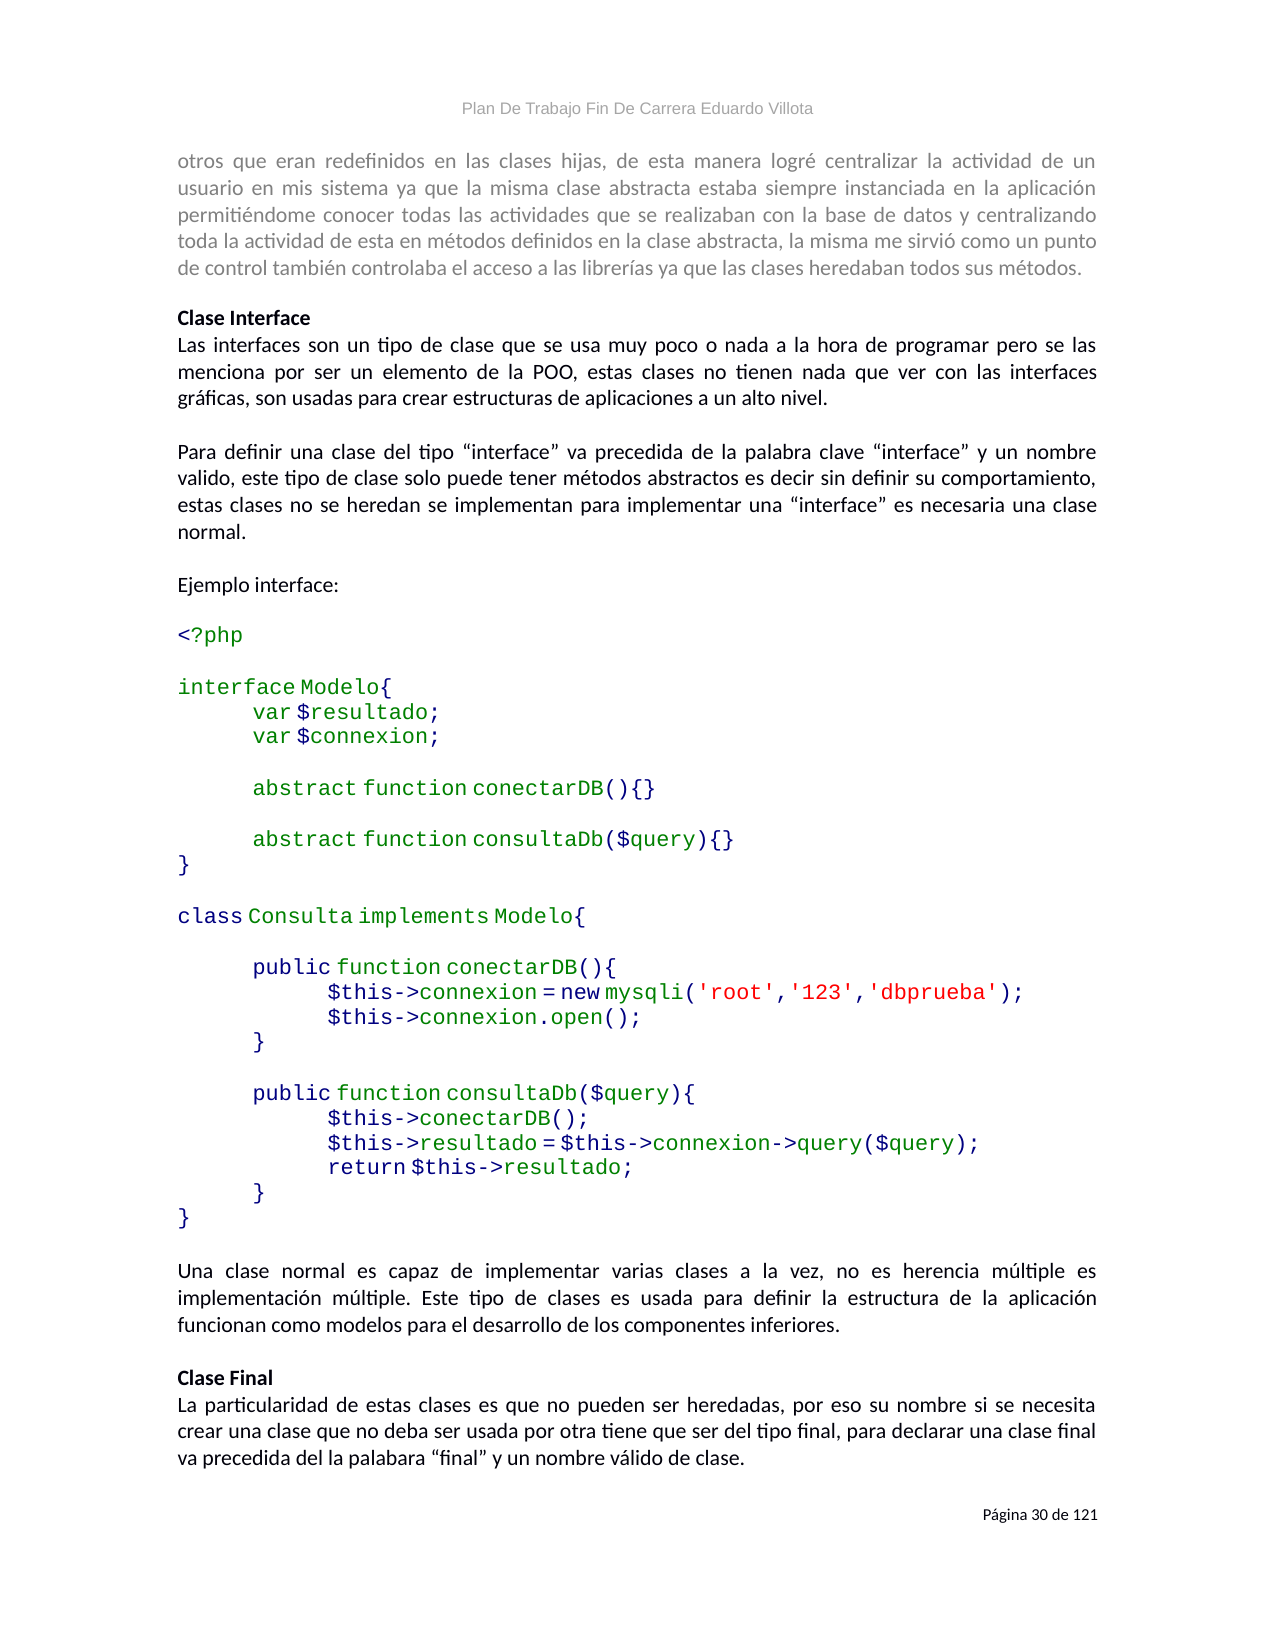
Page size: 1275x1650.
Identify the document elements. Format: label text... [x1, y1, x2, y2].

text La particularidad de estas clases es que no pueden ser heredadas, por eso su nombre si se necesita crear una clase que no deba ser usada por otra tiene que ser del tipo final, para declarar una clase final va precedida del la palabara “final” y un nombre válido de clase. [177, 1391, 1098, 1471]
text public function conectarDB(){ [177, 956, 1098, 981]
text Ejemplo interface: [177, 571, 1098, 598]
text public function consultaDb($query){ [177, 1082, 1098, 1107]
text return $this->resultado; [177, 1156, 1098, 1181]
text Clase Interface [177, 304, 1098, 331]
text class Consulta implements Modelo{ [177, 905, 1098, 929]
text } [177, 1031, 1098, 1055]
text <?php [177, 624, 1098, 649]
text $this->resultado = $this->connexion->query($query); [177, 1132, 1098, 1156]
text var $connexion; [177, 726, 1098, 750]
text abstract function conectarDB(){} [177, 777, 1098, 802]
text $this->connexion.open(); [177, 1006, 1098, 1031]
text } [177, 853, 1098, 878]
text Una clase normal es capaz de implementar varias clases a la vez, no es herencia múltiple es implementación múltiple. Este tipo de clases es usada para definir la estructura de la aplicación funcionan como modelos para el desarrollo de los componentes inferiores. [177, 1257, 1098, 1337]
text } [177, 1181, 1098, 1206]
text } [177, 1206, 1098, 1231]
text Clase Final [177, 1364, 1098, 1391]
text otros que eran redefinidos en las clases hijas, de esta manera logré centralizar la actividad de un usuario en mis sistema ya que la misma clase abstracta estaba siempre instanciada en la aplicación permitiéndome conocer todas las actividades que se realizaban con la base de datos y centralizando toda la actividad de esta en métodos definidos en la clase abstracta, la misma me sirvió como un punto de control también controlaba el acceso a las librerías ya que las clases heredaban todos sus métodos. [177, 148, 1098, 281]
text $this->conectarDB(); [177, 1107, 1098, 1132]
text $this->connexion = new mysqli('root','123','dbprueba'); [177, 981, 1098, 1006]
text Para definir una clase del tipo “interface” va precedida de la palabra clave “interface” y un nombre valido, este tipo de clase solo puede tener métodos abstractos es decir sin definir su comportamiento, estas clases no se heredan se implementan para implementar una “interface” es necesaria una clase normal. [177, 438, 1098, 544]
text var $resultado; [177, 701, 1098, 726]
text interface Modelo{ [177, 676, 1098, 701]
text abstract function consultaDb($query){} [177, 828, 1098, 853]
text Las interfaces son un tipo de clase que se usa muy poco o nada a la hora de programar pero se las menciona por ser un elemento de la POO, estas clases no tienen nada que ver con las interfaces gráficas, son usadas para crear estructuras de aplicaciones a un alto nivel. [177, 331, 1098, 411]
